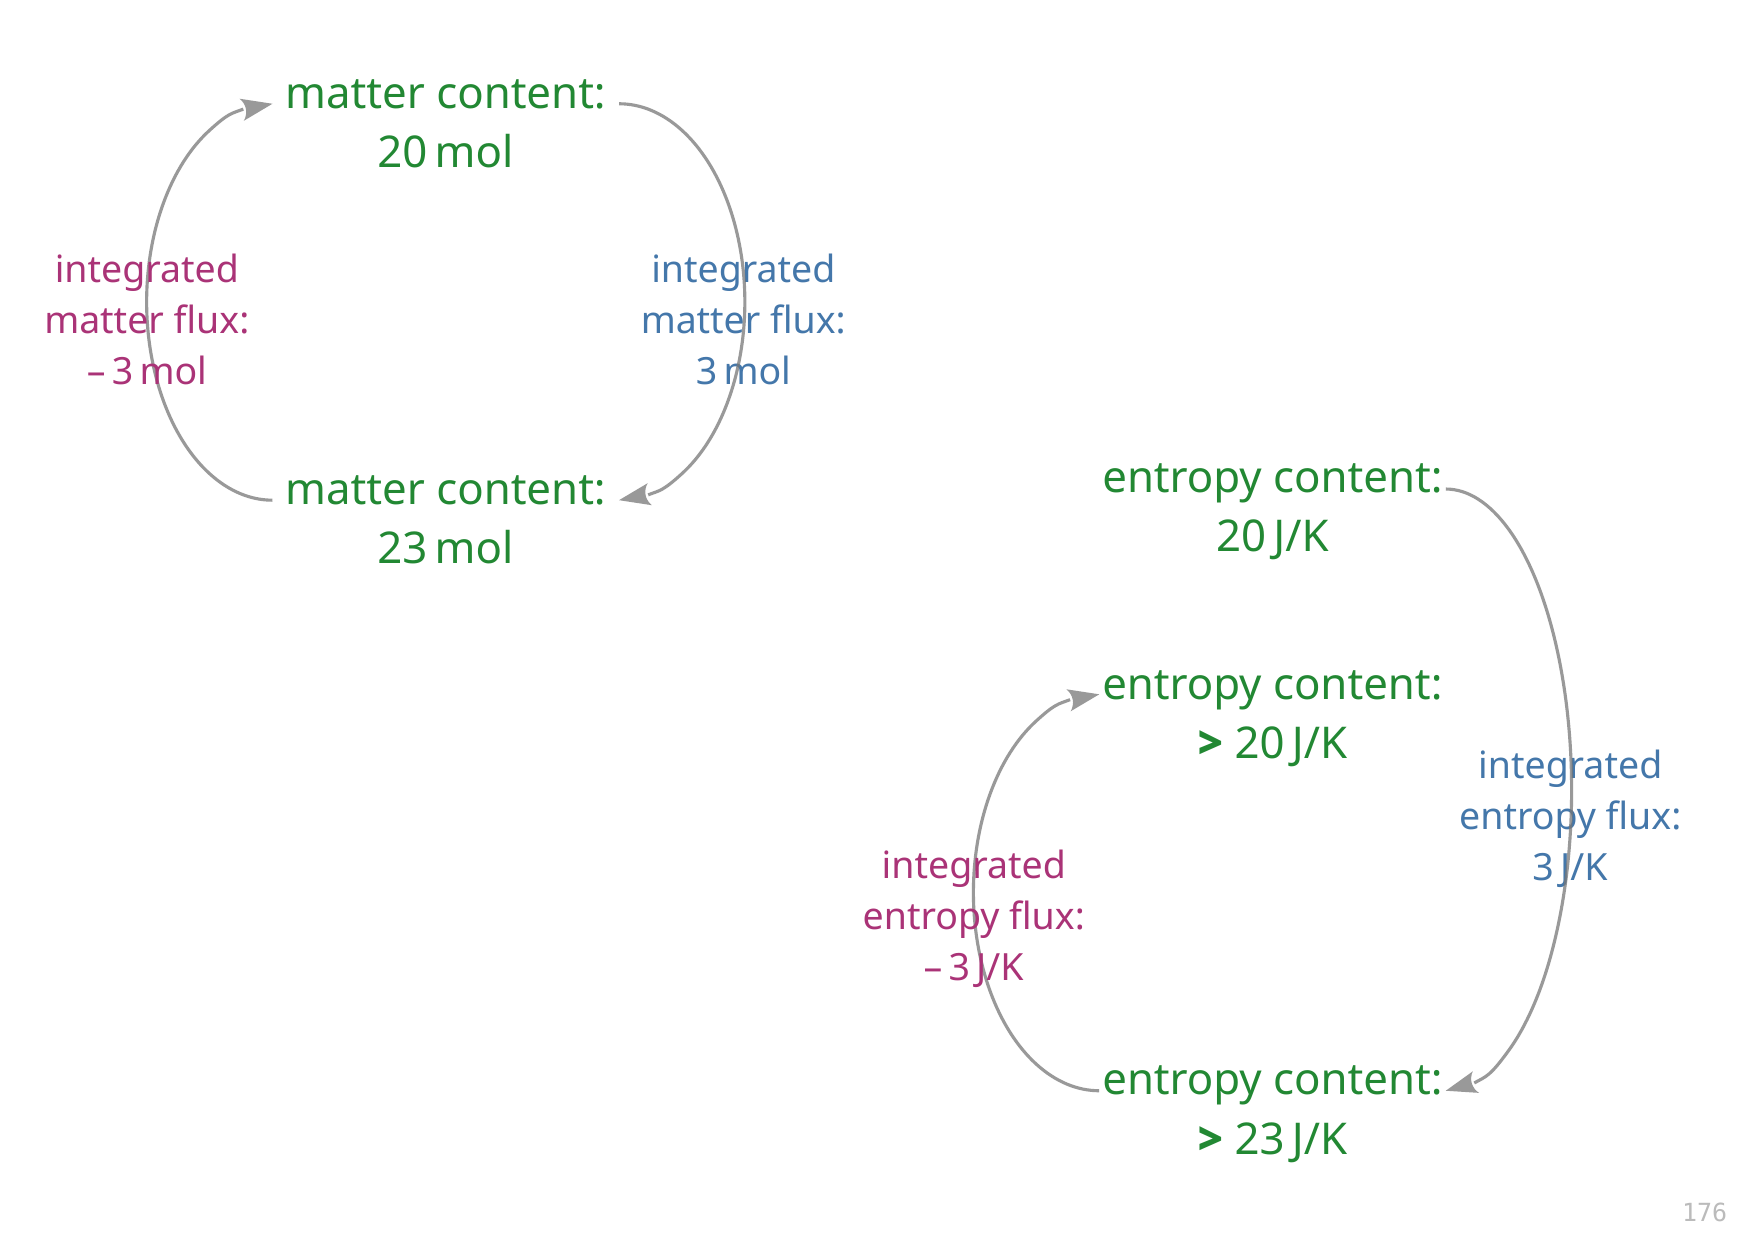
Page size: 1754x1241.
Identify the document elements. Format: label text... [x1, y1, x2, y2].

text_box integrated entropy flux: – 3 J/K [852, 831, 1096, 959]
text_box integrated matter flux: – 3 mol [35, 234, 259, 363]
text_box integrated entropy flux: 3 J/K [1570, 730, 1692, 859]
text_box integrated matter flux: 3 mol [632, 234, 743, 363]
text_box entropy content: > 23 J/K [1098, 1040, 1447, 1143]
text_box integrated entropy flux: 3 J/K [1448, 730, 1570, 859]
text_box matter content: 20 mol [283, 54, 608, 157]
text_box matter content: 23 mol [283, 450, 608, 553]
text_box integrated matter flux: 3 mol [740, 234, 855, 363]
text_box entropy content: > 20 J/K [1098, 644, 1447, 748]
text_box entropy content: 20 J/K [1098, 438, 1447, 541]
